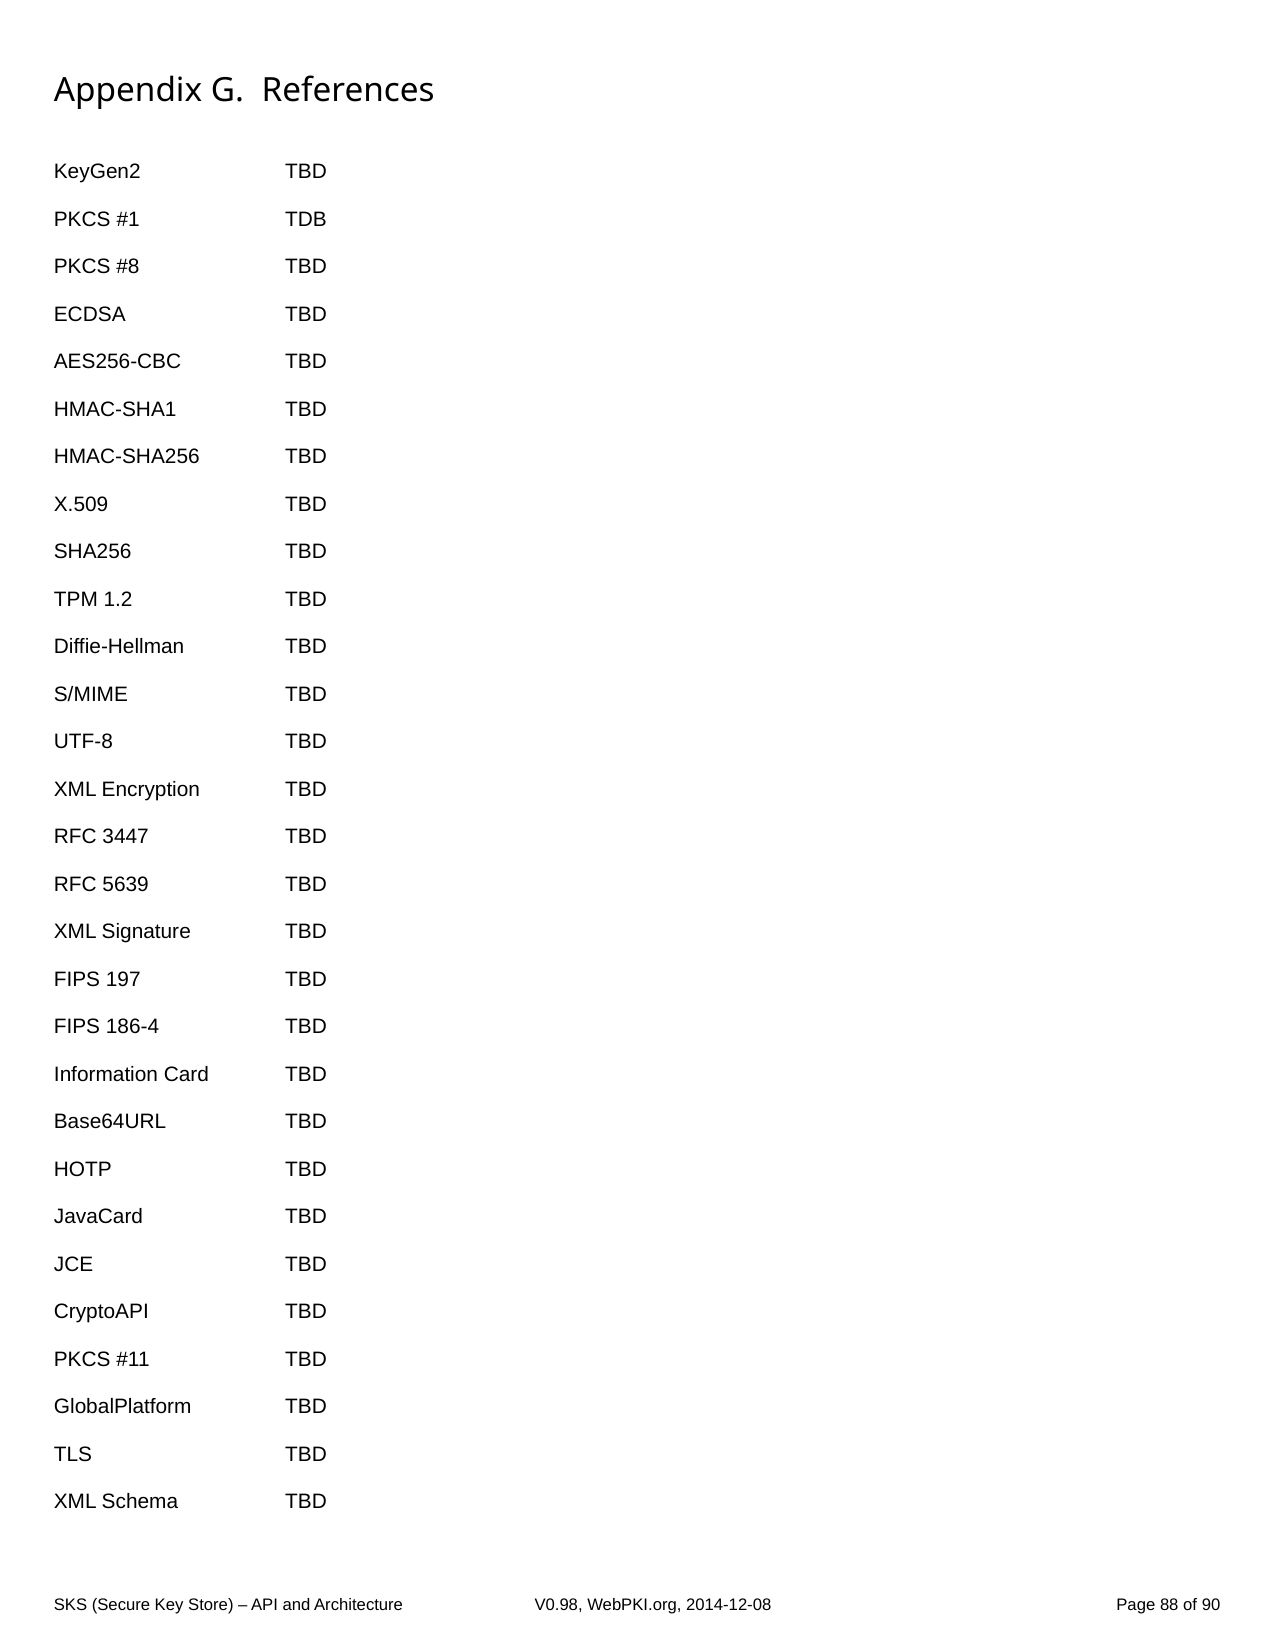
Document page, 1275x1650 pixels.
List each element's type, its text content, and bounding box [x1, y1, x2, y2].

table_cell XML Encryption [54, 776, 285, 824]
table_cell TBD [285, 1014, 1221, 1061]
table_cell GlobalPlatform [54, 1394, 285, 1441]
table_header TBD [285, 159, 1221, 206]
table_cell TBD [285, 586, 1221, 634]
table_cell TBD [285, 396, 1221, 444]
table_cell TBD [285, 871, 1221, 919]
table_cell TBD [285, 349, 1221, 396]
table_cell TBD [285, 966, 1221, 1014]
table_cell TBD [285, 444, 1221, 491]
table_cell X.509 [54, 491, 285, 539]
table_cell Information Card [54, 1061, 285, 1109]
table_cell TBD [285, 919, 1221, 966]
table_cell TBD [285, 681, 1221, 729]
subtitle References [54, 66, 1221, 111]
table_header KeyGen2 [54, 159, 285, 206]
table_cell JavaCard [54, 1204, 285, 1251]
table_cell UTF-8 [54, 729, 285, 776]
table_cell SHA256 [54, 539, 285, 586]
table_cell TBD [285, 1441, 1221, 1489]
table_cell TBD [285, 301, 1221, 349]
table_cell TBD [285, 1251, 1221, 1299]
table_cell TBD [285, 1346, 1221, 1394]
table_cell TBD [285, 491, 1221, 539]
table_cell CryptoAPI [54, 1299, 285, 1346]
table_cell XML Signature [54, 919, 285, 966]
table_cell TPM 1.2 [54, 586, 285, 634]
table_cell TDB [285, 206, 1221, 254]
table_cell XML Schema [54, 1489, 285, 1536]
table_cell Base64URL [54, 1109, 285, 1156]
table_cell TBD [285, 1204, 1221, 1251]
table_cell PKCS #11 [54, 1346, 285, 1394]
table_cell Diffie-Hellman [54, 634, 285, 681]
table_cell FIPS 186-4 [54, 1014, 285, 1061]
table_cell TBD [285, 1061, 1221, 1109]
table_cell TBD [285, 729, 1221, 776]
table_cell TLS [54, 1441, 285, 1489]
table_cell TBD [285, 1394, 1221, 1441]
table_cell JCE [54, 1251, 285, 1299]
table_cell TBD [285, 539, 1221, 586]
table_cell TBD [285, 254, 1221, 301]
table_cell TBD [285, 1109, 1221, 1156]
table_cell RFC 3447 [54, 824, 285, 871]
table_cell AES256-CBC [54, 349, 285, 396]
table_cell HMAC-SHA1 [54, 396, 285, 444]
table_cell TBD [285, 824, 1221, 871]
table_cell HMAC-SHA256 [54, 444, 285, 491]
table_cell TBD [285, 1156, 1221, 1204]
table_cell HOTP [54, 1156, 285, 1204]
table_cell PKCS #8 [54, 254, 285, 301]
table_cell PKCS #1 [54, 206, 285, 254]
table_cell FIPS 197 [54, 966, 285, 1014]
table_cell RFC 5639 [54, 871, 285, 919]
table_cell ECDSA [54, 301, 285, 349]
table_cell TBD [285, 1489, 1221, 1536]
table_cell S/MIME [54, 681, 285, 729]
table_cell TBD [285, 1299, 1221, 1346]
table_cell TBD [285, 634, 1221, 681]
table_cell TBD [285, 776, 1221, 824]
